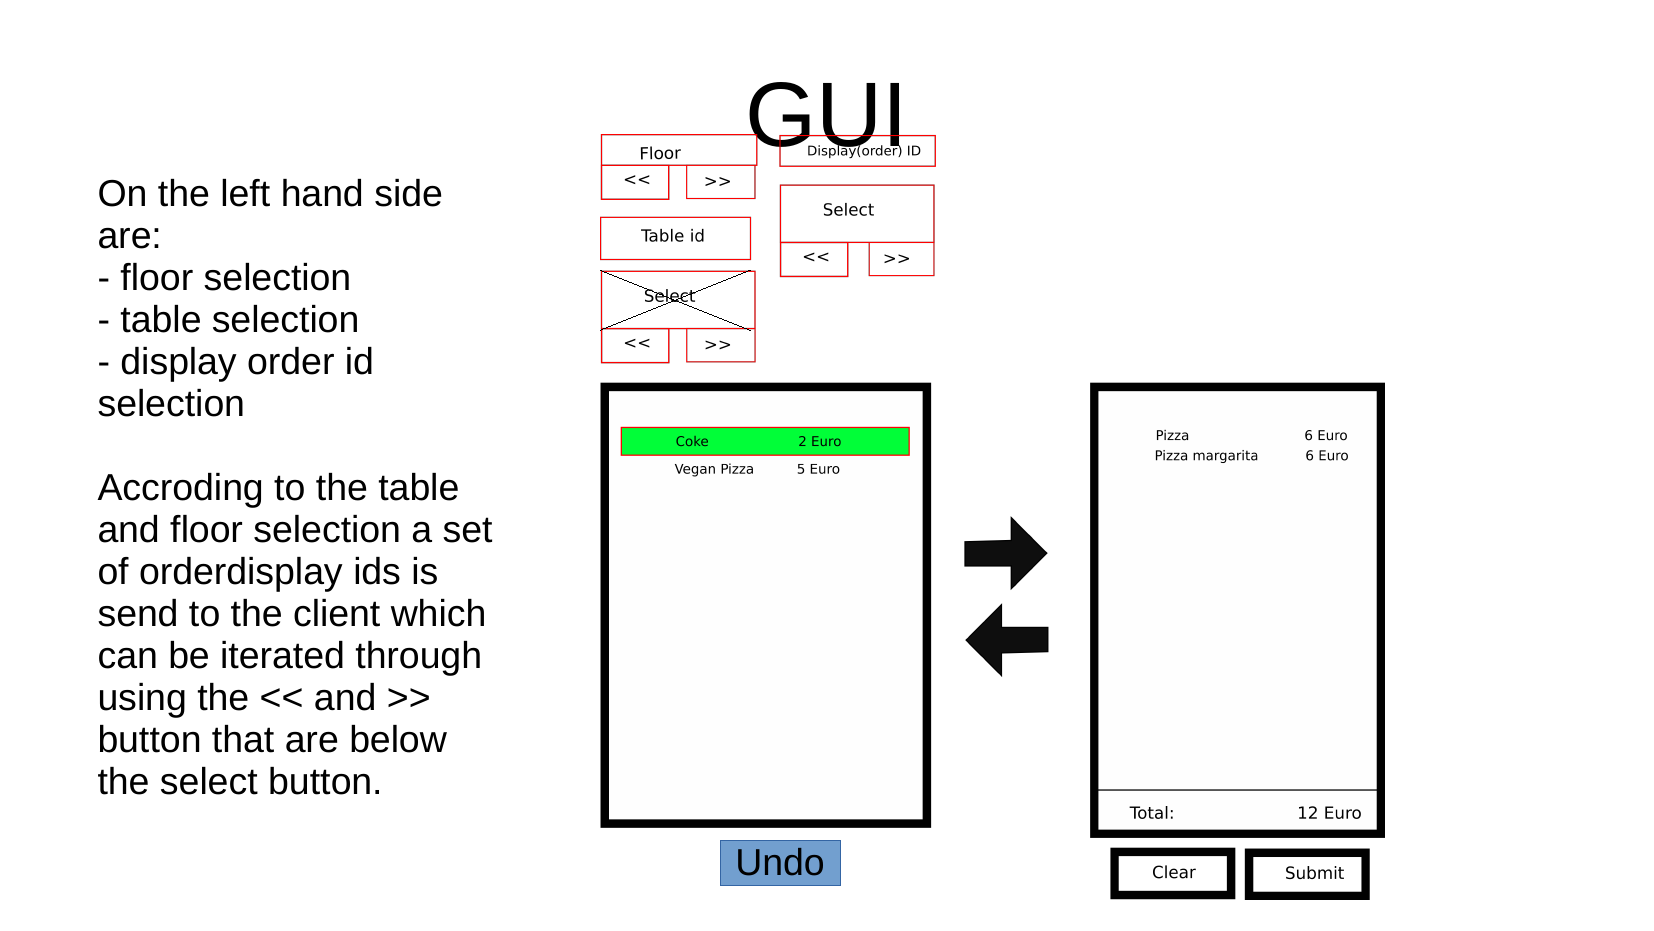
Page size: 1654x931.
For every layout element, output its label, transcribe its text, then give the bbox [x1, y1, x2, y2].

title GUI [82, 37, 1571, 193]
picture [600, 134, 1385, 901]
text_box Undo [720, 840, 841, 886]
text_box On the left hand side are: - floor selection - table selection - display order id selection Accroding to the table and floor selection a set of orderdisplay ids is send to the client which can be iterated through using the << and >> button that are below the select button. [82, 165, 511, 931]
